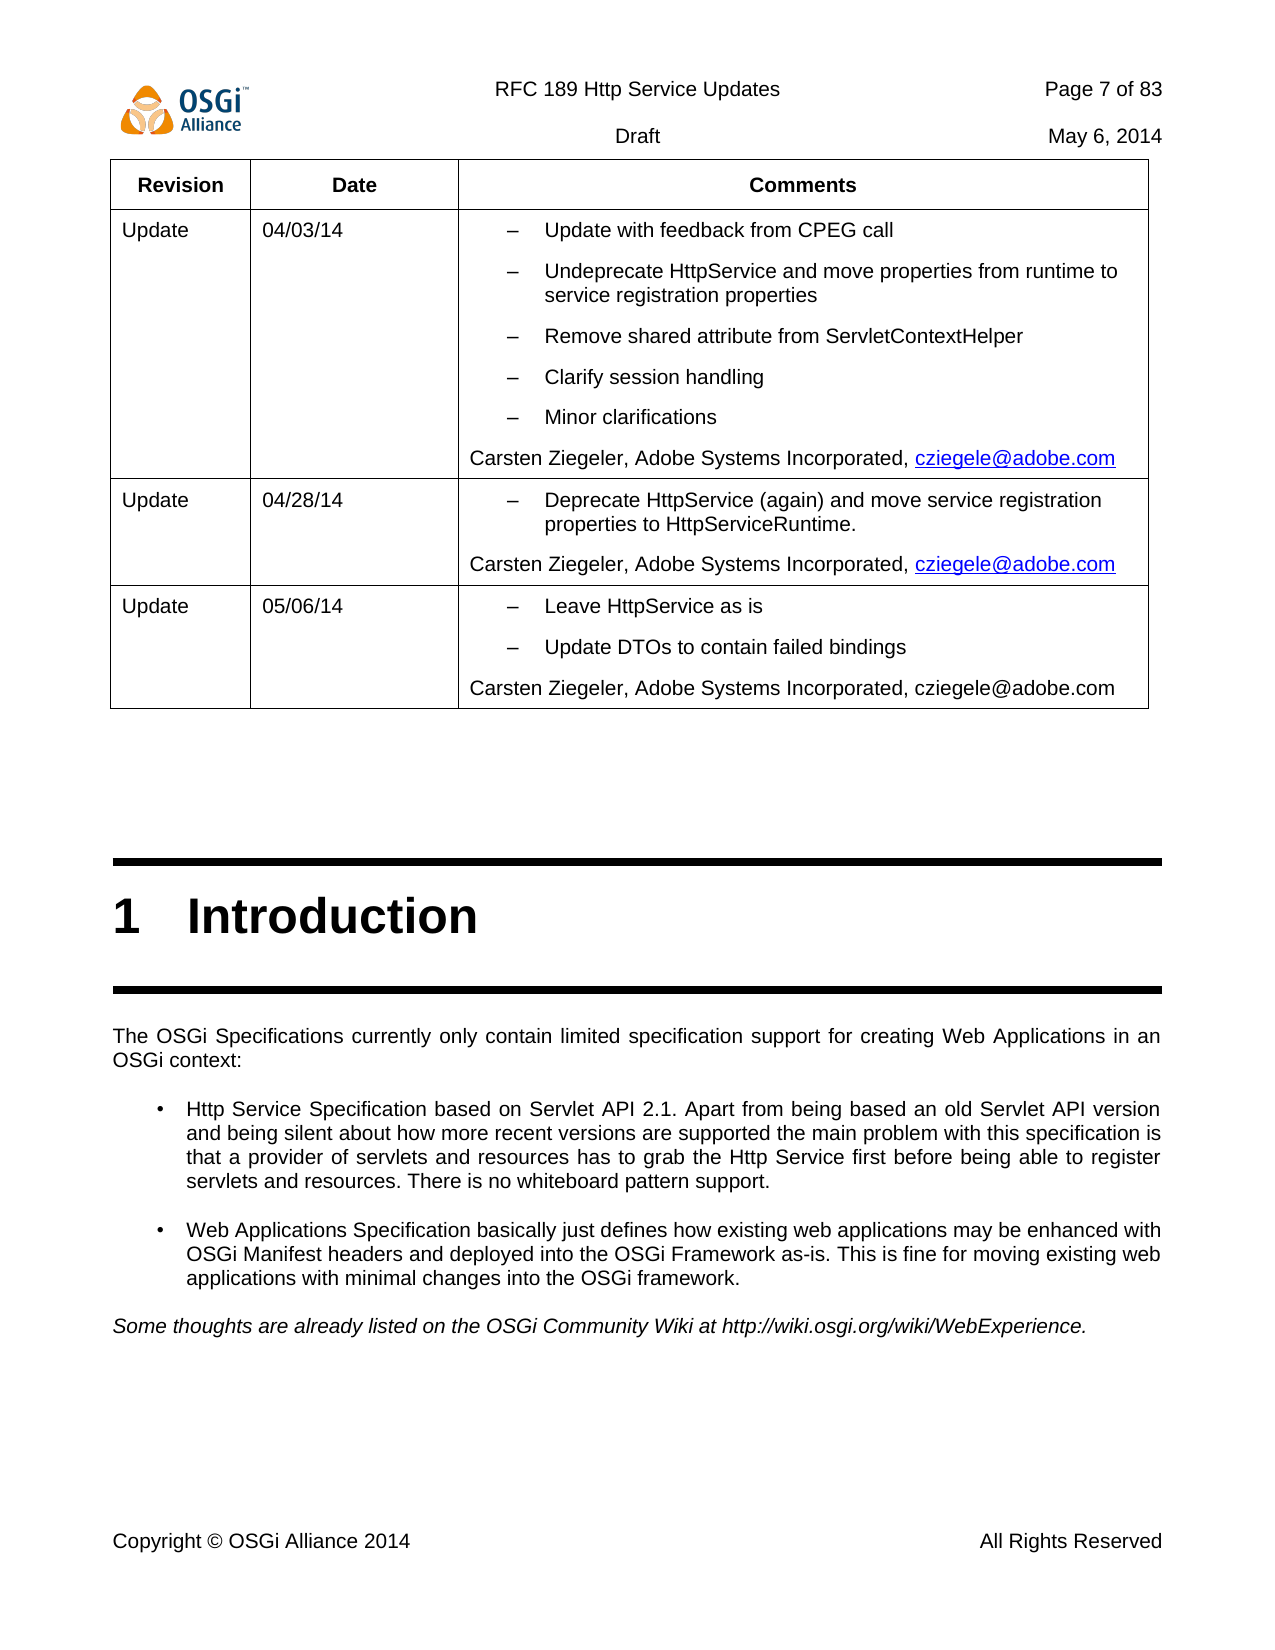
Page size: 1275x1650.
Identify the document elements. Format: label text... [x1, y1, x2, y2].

table_header Comments [459, 160, 1148, 209]
subtitle Introduction [112, 859, 1162, 994]
table_header Revision [111, 160, 250, 209]
table_cell 03.04.14 [251, 210, 458, 478]
list Web Applications Specification basically just defines how existing web applications may be enhanced with OSGi Manifest headers and deployed into the OSGi Framework as-is. This is fine for moving existing web applications with minimal changes into the OSGi framework. [157, 1217, 1162, 1289]
text The OSGi Specifications currently only contain limited specification support for creating Web Applications in an OSGi context: [112, 1023, 1162, 1071]
table_cell Update with feedback from CPEG call Undeprecate HttpService and move properties from runtime to service registration properties Remove shared attribute from ServletContextHelper Clarify session handling Minor clarifications Carsten Ziegeler, Adobe Systems Incorporated, cziegele@adobe.com [459, 210, 1148, 478]
table_cell 06.05.14 [251, 586, 458, 708]
table_cell 28.04.14 [251, 479, 458, 584]
list Http Service Specification based on Servlet API 2.1. Apart from being based an old Servlet API version and being silent about how more recent versions are supported the main problem with this specification is that a provider of servlets and resources has to grab the Http Service first before being able to register servlets and resources. There is no whiteboard pattern support. [157, 1096, 1162, 1192]
table_cell Update [111, 586, 250, 708]
table_cell Update [111, 479, 250, 584]
picture [113, 78, 257, 142]
table_header Date [251, 160, 458, 209]
text Some thoughts are already listed on the OSGi Community Wiki at http://wiki.osgi.org/wiki/WebExperience. [112, 1314, 1162, 1338]
table_cell Update [111, 210, 250, 478]
table_cell Deprecate HttpService (again) and move service registration properties to HttpServiceRuntime. Carsten Ziegeler, Adobe Systems Incorporated, cziegele@adobe.com [459, 479, 1148, 584]
table_cell Leave HttpService as is Update DTOs to contain failed bindings Carsten Ziegeler, Adobe Systems Incorporated, cziegele@adobe.com [459, 586, 1148, 708]
